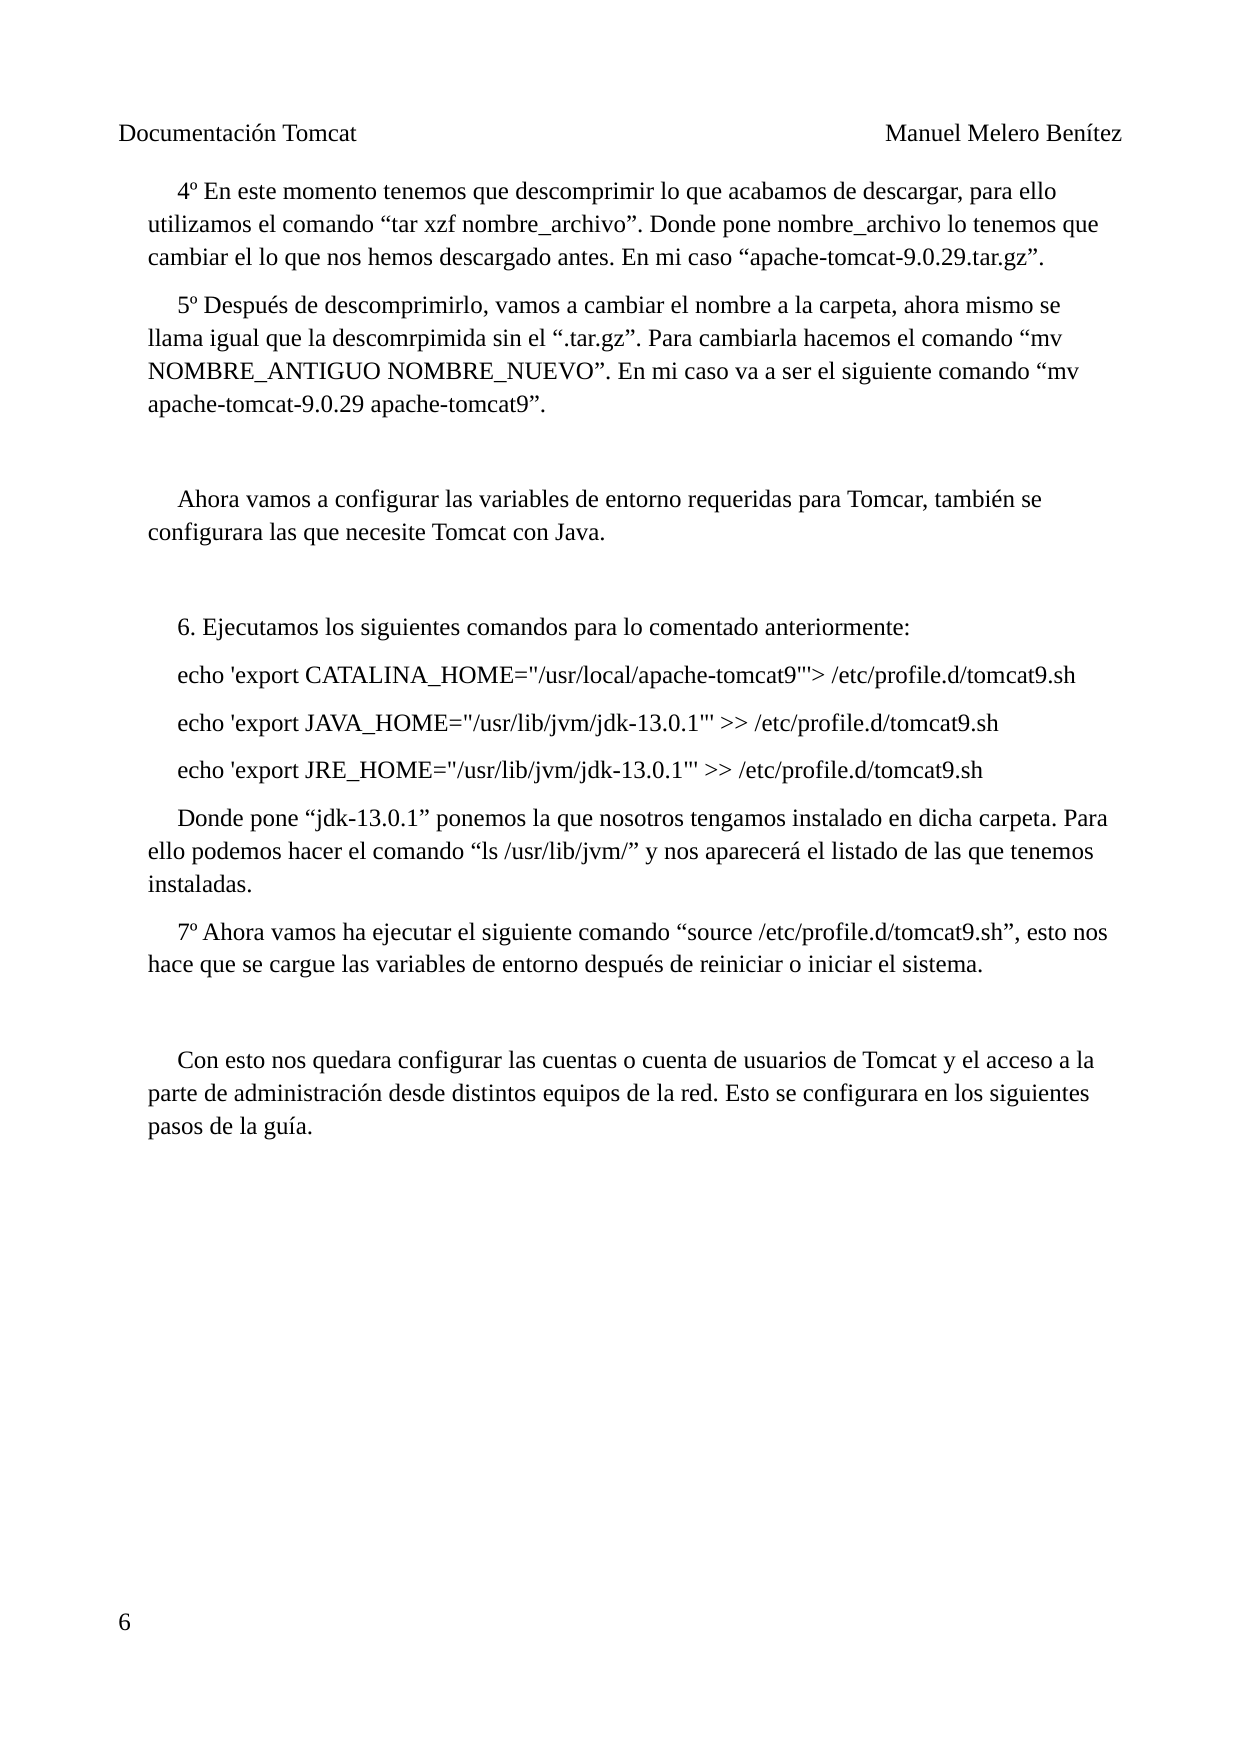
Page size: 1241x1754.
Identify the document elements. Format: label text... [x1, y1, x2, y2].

text 5º Después de descomprimirlo, vamos a cambiar el nombre a la carpeta, ahora mismo se llama igual que la descomrpimida sin el “.tar.gz”. Para cambiarla hacemos el comando “mv NOMBRE_ANTIGUO NOMBRE_NUEVO”. En mi caso va a ser el siguiente comando “mv apache-tomcat-9.0.29 apache-tomcat9”. [148, 290, 1122, 418]
text Donde pone “jdk-13.0.1” ponemos la que nosotros tengamos instalado en dicha carpeta. Para ello podemos hacer el comando “ls /usr/lib/jvm/” y nos aparecerá el listado de las que tenemos instaladas. [148, 803, 1122, 898]
text 4º En este momento tenemos que descomprimir lo que acabamos de descargar, para ello utilizamos el comando “tar xzf nombre_archivo”. Donde pone nombre_archivo lo tenemos que cambiar el lo que nos hemos descargado antes. En mi caso “apache-tomcat-9.0.29.tar.gz”. [148, 176, 1122, 271]
text echo 'export JAVA_HOME="/usr/lib/jvm/jdk-13.0.1"' >> /etc/profile.d/tomcat9.sh [148, 708, 1122, 736]
text Con esto nos quedara configurar las cuentas o cuenta de usuarios de Tomcat y el acceso a la parte de administración desde distintos equipos de la red. Esto se configurara en los siguientes pasos de la guía. [148, 1045, 1122, 1139]
text echo 'export JRE_HOME="/usr/lib/jvm/jdk-13.0.1"' >> /etc/profile.d/tomcat9.sh [148, 755, 1122, 784]
text 7º Ahora vamos ha ejecutar el siguiente comando “source /etc/profile.d/tomcat9.sh”, esto nos hace que se cargue las variables de entorno después de reiniciar o iniciar el sistema. [148, 917, 1122, 978]
text Ahora vamos a configurar las variables de entorno requeridas para Tomcar, también se configurara las que necesite Tomcat con Java. [148, 484, 1122, 546]
text 6. Ejecutamos los siguientes comandos para lo comentado anteriormente: [148, 612, 1122, 641]
text echo 'export CATALINA_HOME="/usr/local/apache-tomcat9"'> /etc/profile.d/tomcat9.sh [148, 660, 1122, 689]
